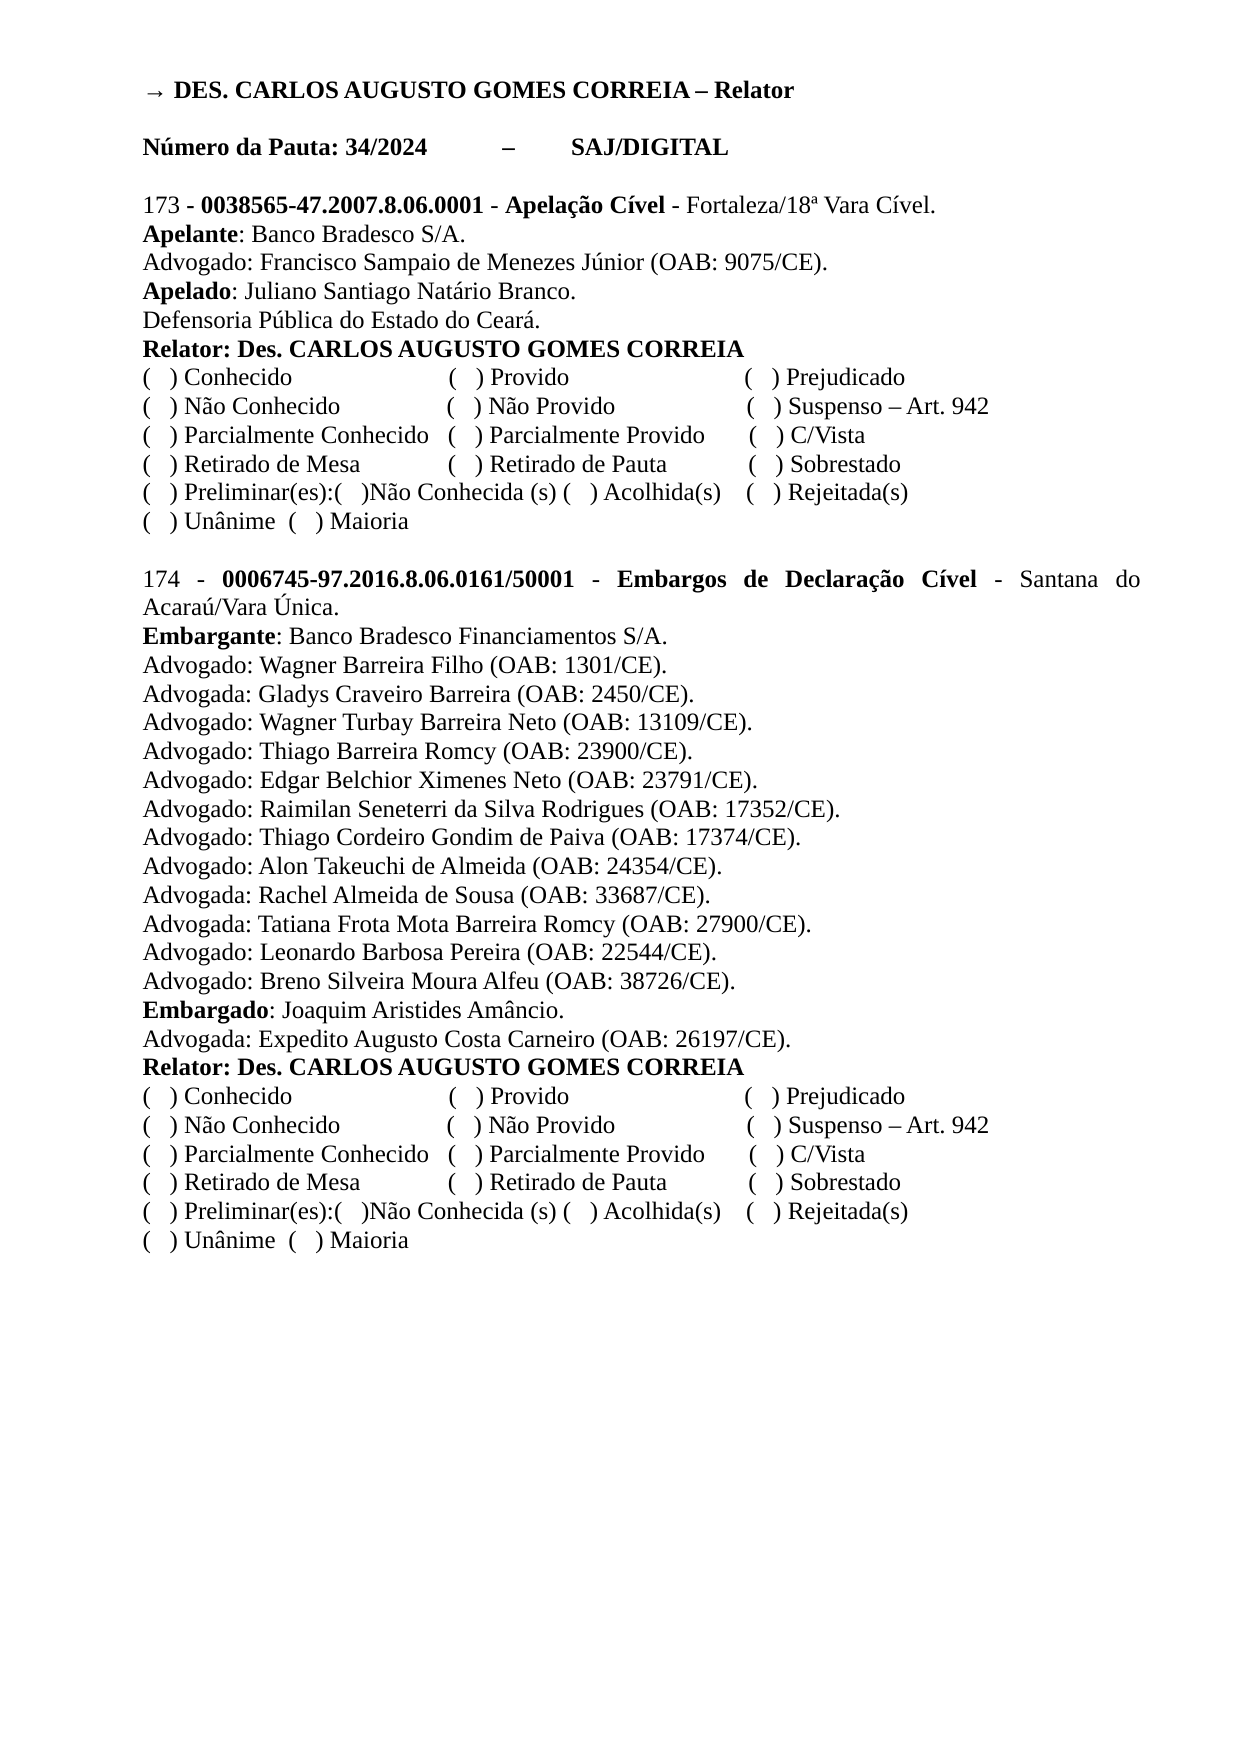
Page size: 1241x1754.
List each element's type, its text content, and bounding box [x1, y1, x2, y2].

text Advogada: Expedito Augusto Costa Carneiro (OAB: 26197/CE). [142, 1024, 1141, 1052]
text Advogado: Breno Silveira Moura Alfeu (OAB: 38726/CE). [142, 966, 1141, 995]
text Advogada: Gladys Craveiro Barreira (OAB: 2450/CE). [142, 679, 1141, 707]
text Advogado: Edgar Belchior Ximenes Neto (OAB: 23791/CE). [142, 765, 1141, 794]
text ( ) Não Conhecido ( ) Não Provido ( ) Suspenso – Art. 942 [142, 391, 1158, 420]
text ( ) Unânime ( ) Maioria [142, 506, 1158, 535]
text Apelado: Juliano Santiago Natário Branco. [142, 276, 1141, 305]
text ( ) Não Conhecido ( ) Não Provido ( ) Suspenso – Art. 942 [142, 1110, 1158, 1139]
text Embargado: Joaquim Aristides Amâncio. [142, 995, 1141, 1024]
text Advogado: Wagner Turbay Barreira Neto (OAB: 13109/CE). [142, 707, 1141, 736]
text ( ) Unânime ( ) Maioria [142, 1225, 1158, 1254]
text ( ) Conhecido ( ) Provido ( ) Prejudicado [142, 1081, 1141, 1110]
text Advogada: Tatiana Frota Mota Barreira Romcy (OAB: 27900/CE). [142, 909, 1141, 937]
text Advogado: Francisco Sampaio de Menezes Júnior (OAB: 9075/CE). [142, 247, 1141, 276]
text Número da Pauta: 34/2024 – SAJ/DIGITAL [142, 132, 1141, 161]
text ( ) Preliminar(es):( )Não Conhecida (s) ( ) Acolhida(s) ( ) Rejeitada(s) [142, 477, 1158, 506]
text 173 - 0038565-47.2007.8.06.0001 - Apelação Cível - Fortaleza/18ª Vara Cível. [142, 190, 1141, 219]
text ( ) Preliminar(es):( )Não Conhecida (s) ( ) Acolhida(s) ( ) Rejeitada(s) [142, 1196, 1158, 1225]
text ( ) Parcialmente Conhecido ( ) Parcialmente Provido ( ) C/Vista [142, 420, 1158, 449]
text ( ) Retirado de Mesa ( ) Retirado de Pauta ( ) Sobrestado [142, 449, 1158, 477]
text Embargante: Banco Bradesco Financiamentos S/A. [142, 621, 1141, 650]
text 174 - 0006745-97.2016.8.06.0161/50001 - Embargos de Declaração Cível - Santana do Acaraú/Vara Única. [142, 564, 1141, 621]
text Advogado: Leonardo Barbosa Pereira (OAB: 22544/CE). [142, 937, 1141, 966]
text Advogada: Rachel Almeida de Sousa (OAB: 33687/CE). [142, 880, 1141, 909]
text Advogado: Thiago Barreira Romcy (OAB: 23900/CE). [142, 736, 1141, 765]
text Advogado: Thiago Cordeiro Gondim de Paiva (OAB: 17374/CE). [142, 822, 1141, 851]
text Defensoria Pública do Estado do Ceará. [142, 305, 1141, 334]
text Advogado: Raimilan Seneterri da Silva Rodrigues (OAB: 17352/CE). [142, 794, 1141, 822]
text ( ) Conhecido ( ) Provido ( ) Prejudicado [142, 362, 1141, 391]
text Apelante: Banco Bradesco S/A. [142, 219, 1141, 247]
text Advogado: Wagner Barreira Filho (OAB: 1301/CE). [142, 650, 1141, 679]
text ( ) Parcialmente Conhecido ( ) Parcialmente Provido ( ) C/Vista [142, 1139, 1158, 1167]
text Advogado: Alon Takeuchi de Almeida (OAB: 24354/CE). [142, 851, 1141, 880]
text → DES. CARLOS AUGUSTO GOMES CORREIA – Relator [142, 75, 1141, 104]
text Relator: Des. CARLOS AUGUSTO GOMES CORREIA [142, 334, 1141, 362]
text ( ) Retirado de Mesa ( ) Retirado de Pauta ( ) Sobrestado [142, 1167, 1158, 1196]
text Relator: Des. CARLOS AUGUSTO GOMES CORREIA [142, 1052, 1141, 1081]
